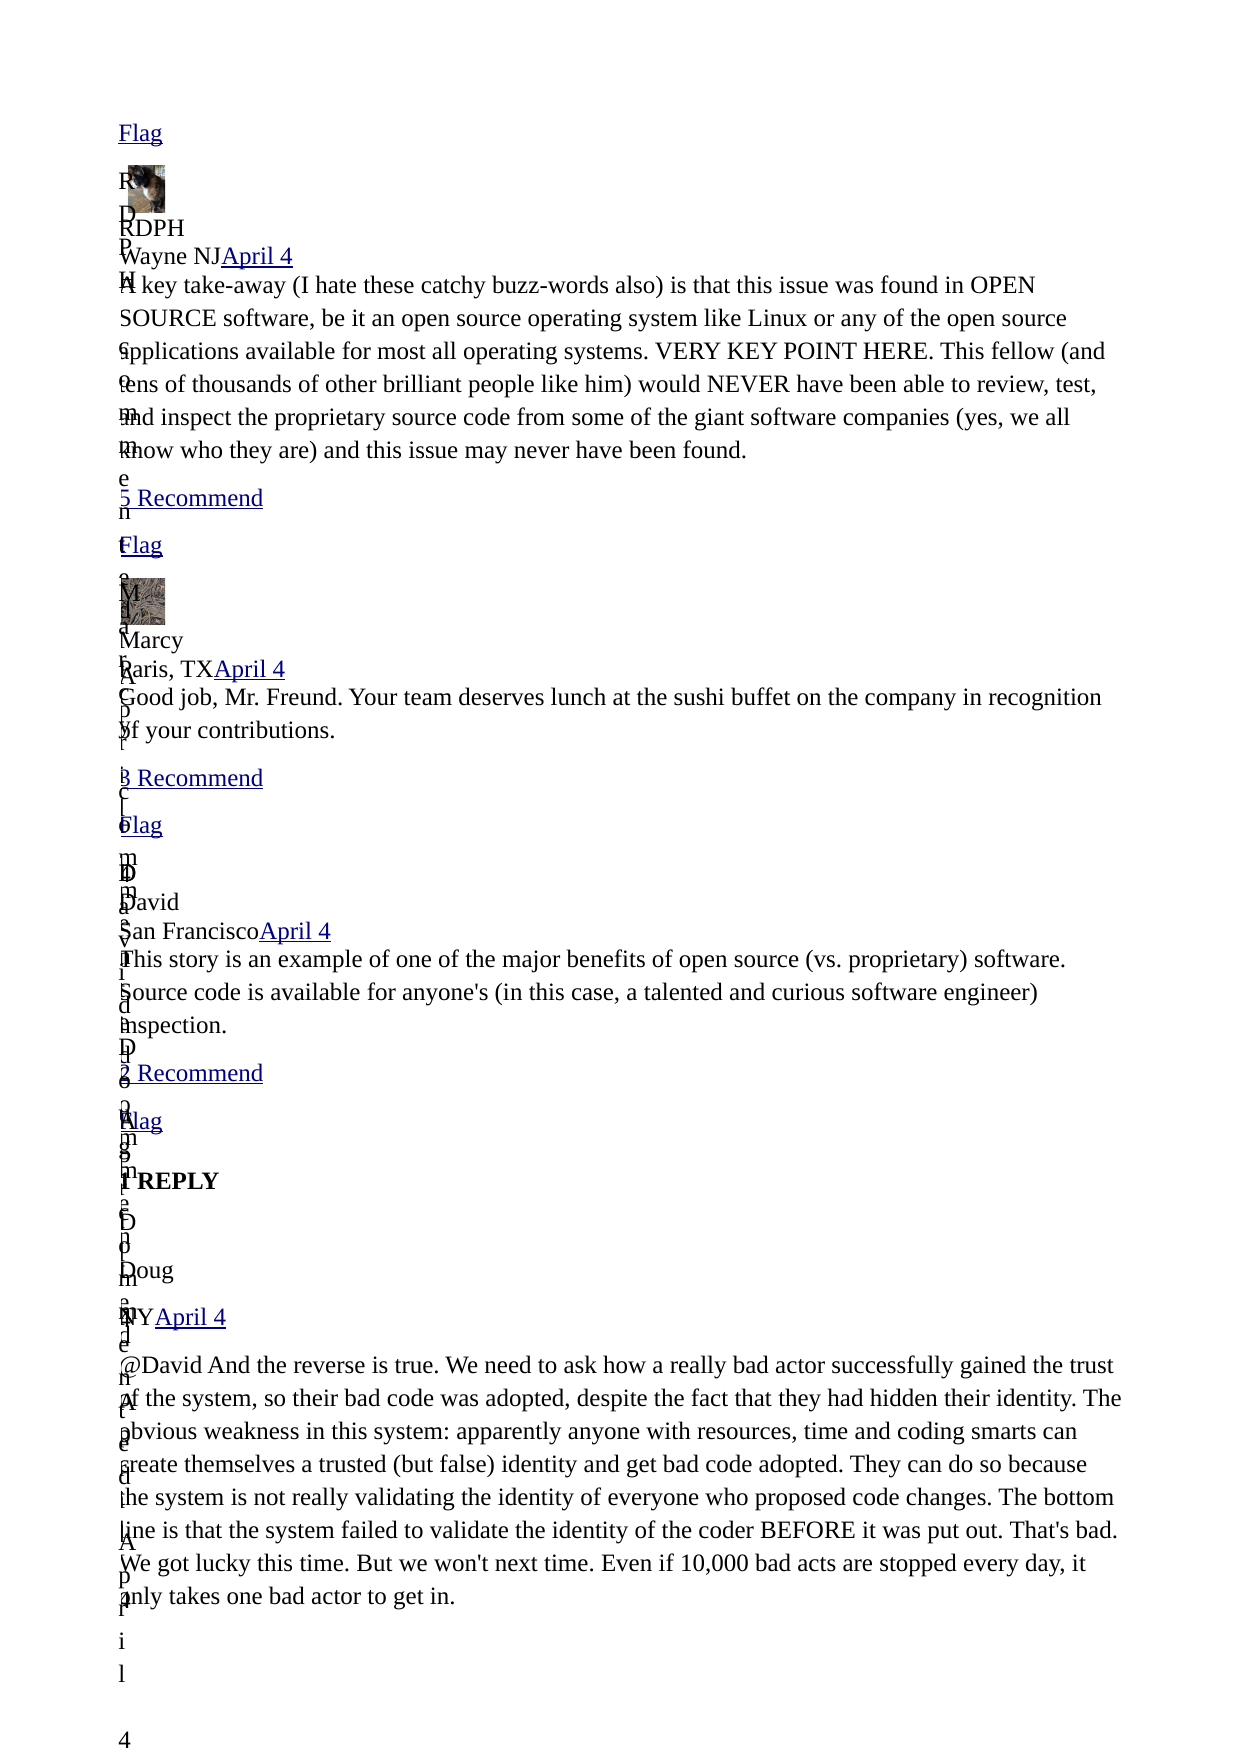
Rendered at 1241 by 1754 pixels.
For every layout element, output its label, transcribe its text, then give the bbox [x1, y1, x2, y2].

text Flag [121, 1106, 1122, 1134]
subtitle 1 REPLY [122, 1166, 1122, 1194]
text Wayne NJApril 4 [121, 241, 1122, 270]
picture [123, 207, 132, 213]
text 5 Recommend [121, 483, 1122, 512]
text Flag [121, 811, 1122, 839]
text D [121, 1207, 1122, 1236]
text D [121, 858, 1122, 887]
text Marcy [121, 625, 1122, 654]
text A key take-away (I hate these catchy buzz-words also) is that this issue was found in OPEN SOURCE software, be it an open source operating system like Linux or any of the open source applications available for most all operating systems. VERY KEY POINT HERE. This fellow (and tens of thousands of other brilliant people like him) would NEVER have been able to review, test, and inspect the proprietary source code from some of the giant software companies (yes, we all know who they are) and this issue may never have been found. [121, 270, 1122, 464]
text Flag [121, 530, 1122, 559]
text Flag [118, 118, 1122, 147]
text 3 Recommend [121, 763, 1122, 792]
picture [123, 174, 129, 181]
picture [118, 165, 166, 213]
text Doug [121, 1255, 1122, 1283]
text David [121, 887, 1122, 916]
text San FranciscoApril 4 [121, 916, 1122, 944]
text Good job, Mr. Freund. Your team deserves lunch at the sushi buffet on the company in recognition of your contributions. [121, 682, 1122, 744]
text This story is an example of one of the major benefits of open source (vs. proprietary) software. Source code is available for anyone's (in this case, a talented and curious software engineer) inspection. [121, 944, 1122, 1039]
text RDPH [121, 213, 1122, 241]
text @David And the reverse is true. We need to ask how a really bad actor successfully gained the trust of the system, so their bad code was adopted, despite the fact that they had hidden their identity. The obvious weakness in this system: apparently anyone with resources, time and coding smarts can create themselves a trusted (but false) identity and get bad code adopted. They can do so because the system is not really validating the identity of everyone who proposed code changes. The bottom line is that the system failed to validate the identity of the coder BEFORE it was put out. That's bad. We got lucky this time. But we won't next time. Even if 10,000 bad acts are stopped every day, it only takes one bad actor to get in. [121, 1350, 1122, 1610]
text NYApril 4 [121, 1302, 1122, 1331]
text 2 Recommend [121, 1058, 1122, 1087]
text Paris, TXApril 4 [121, 654, 1122, 682]
picture [121, 578, 166, 625]
picture [121, 588, 128, 617]
